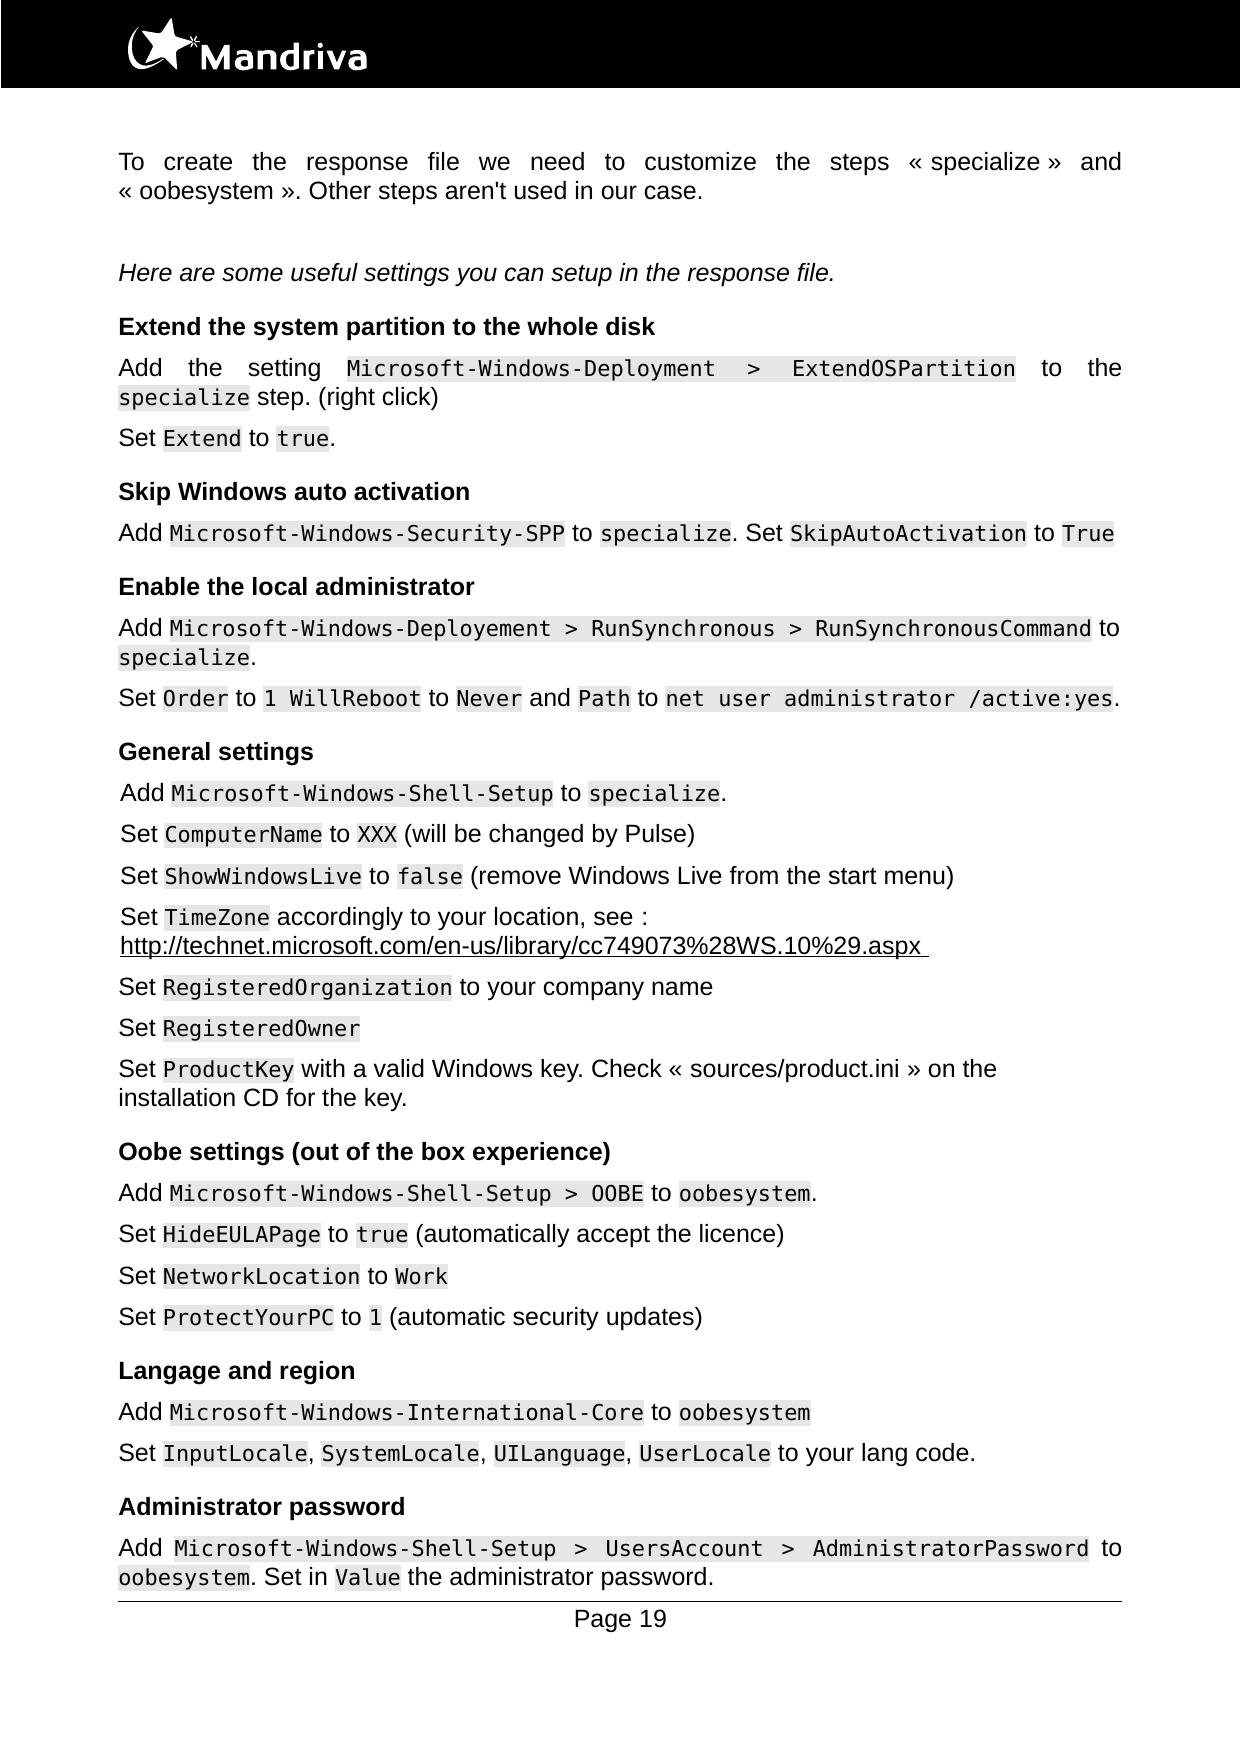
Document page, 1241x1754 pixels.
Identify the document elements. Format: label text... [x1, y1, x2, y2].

text Add Microsoft-Windows-Shell-Setup > UsersAccount > AdministratorPassword to oobesystem. Set in Value the administrator password. [118, 1533, 1122, 1591]
subtitle Administrator password [118, 1492, 1122, 1521]
subtitle Extend the system partition to the whole disk [118, 312, 1122, 341]
subtitle General settings [118, 737, 1122, 766]
text Set HideEULAPage to true (automatically accept the licence) [118, 1219, 1122, 1248]
subtitle Enable the local administrator [118, 572, 1122, 601]
subtitle Skip Windows auto activation [118, 477, 1122, 506]
text Add Microsoft-Windows-Shell-Setup > OOBE to oobesystem. [118, 1178, 1122, 1207]
text To create the response file we need to customize the steps « specialize » and « oobesystem ». Other steps aren't used in our case. [118, 147, 1122, 204]
subtitle Oobe settings (out of the box experience) [118, 1137, 1122, 1166]
text Set NetworkLocation to Work [118, 1261, 1122, 1289]
text Here are some useful settings you can setup in the response file. [118, 258, 1122, 287]
text Set RegisteredOrganization to your company name [118, 972, 1122, 1001]
text Add Microsoft-Windows-Shell-Setup to specialize. [120, 778, 1122, 807]
text Set Order to 1 WillReboot to Never and Path to net user administrator /active:yes. [118, 683, 1122, 712]
text Set ComputerName to XXX (will be changed by Pulse) [120, 819, 1122, 848]
text Set TimeZone accordingly to your location, see : http://technet.microsoft.com/en-us/library/cc749073%28WS.10%29.aspx [120, 902, 1122, 959]
text Set ProtectYourPC to 1 (automatic security updates) [118, 1302, 1122, 1331]
text Set ShowWindowsLive to false (remove Windows Live from the start menu) [120, 861, 1122, 889]
text Set Extend to true. [118, 423, 1122, 452]
text Set ProductKey with a valid Windows key. Check « sources/product.ini » on the installation CD for the key. [118, 1054, 1122, 1112]
subtitle Langage and region [118, 1356, 1122, 1384]
text Set RegisteredOwner [118, 1013, 1122, 1042]
text Add Microsoft-Windows-Deployement > RunSynchronous > RunSynchronousCommand to specialize. [118, 613, 1122, 671]
text Add the setting Microsoft-Windows-Deployment > ExtendOSPartition to the specialize step. (right click) [118, 353, 1122, 411]
text Add Microsoft-Windows-International-Core to oobesystem [118, 1397, 1122, 1426]
text Set InputLocale, SystemLocale, UILanguage, UserLocale to your lang code. [118, 1438, 1122, 1467]
text Add Microsoft-Windows-Security-SPP to specialize. Set SkipAutoActivation to True [118, 518, 1122, 547]
